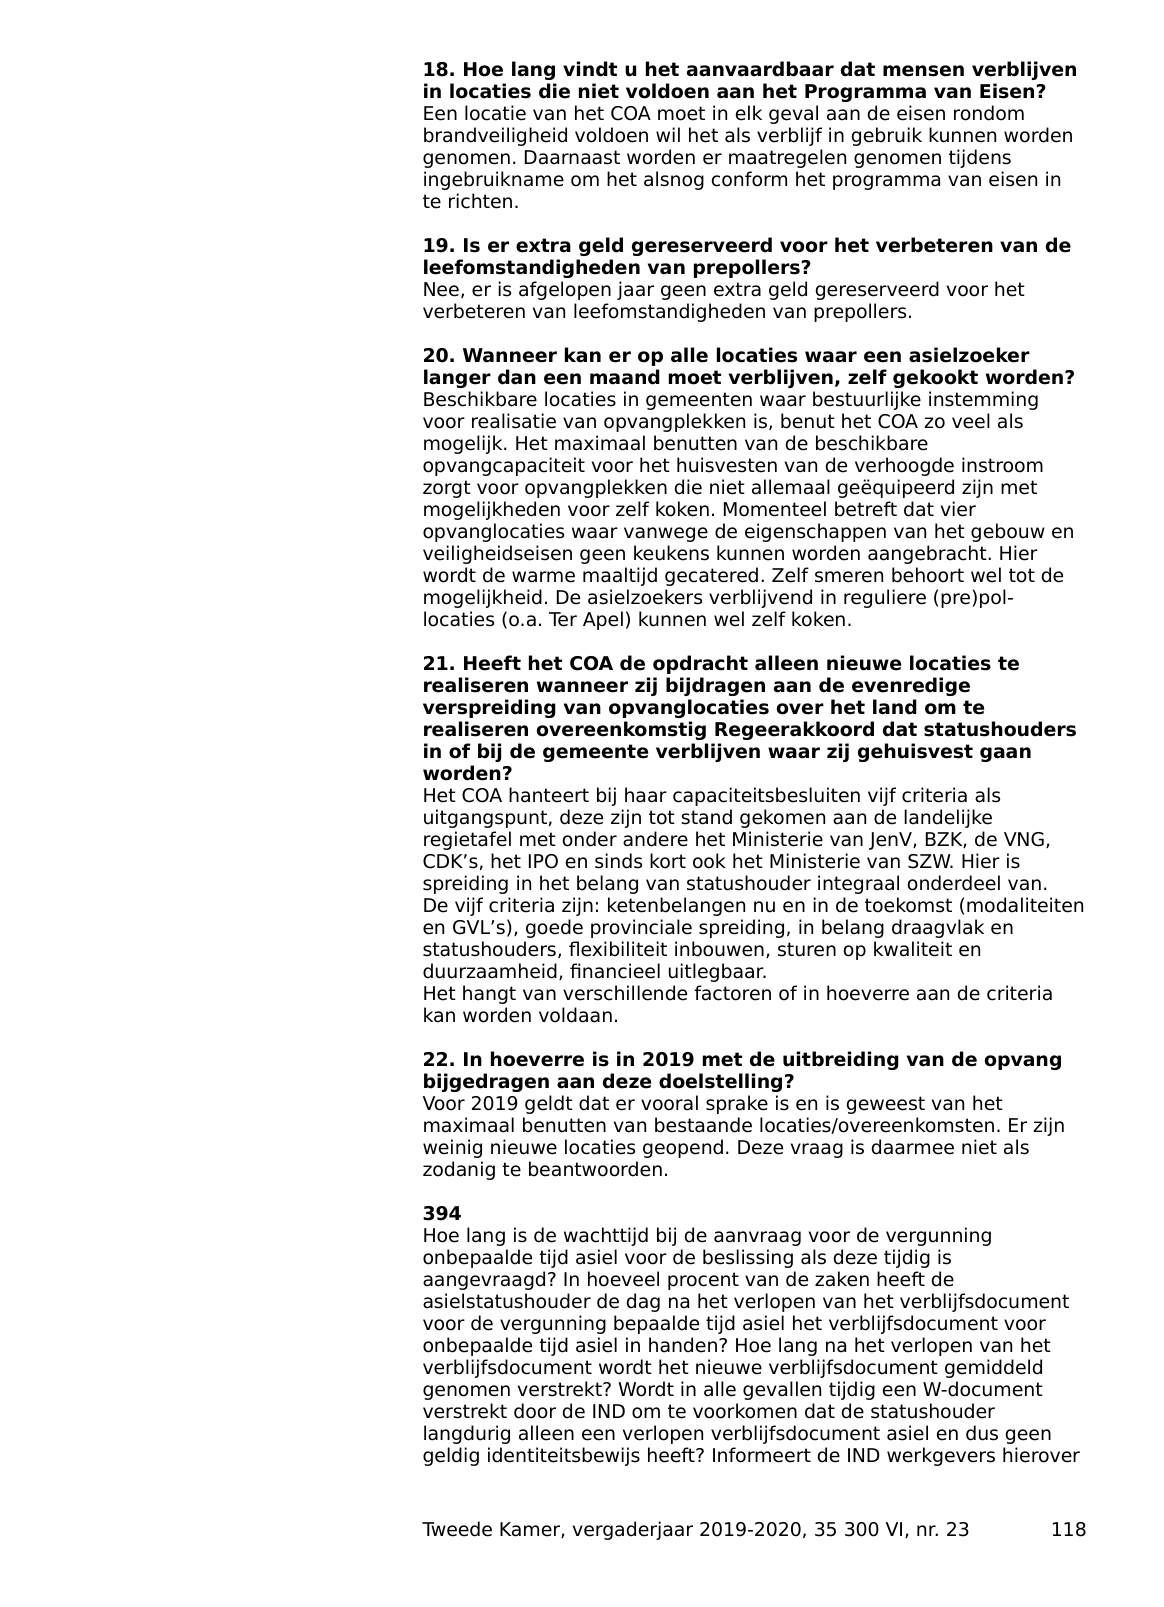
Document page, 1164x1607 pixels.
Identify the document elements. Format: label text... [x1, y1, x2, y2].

text 21. Heeft het COA de opdracht alleen nieuwe locaties te realiseren wanneer zij bijdragen aan de evenredige verspreiding van opvanglocaties over het land om te realiseren overeenkomstig Regeerakkoord dat statushouders in of bij de gemeente verblijven waar zij gehuisvest gaan worden? [422, 653, 1087, 785]
text Het COA hanteert bij haar capaciteitsbesluiten vijf criteria als uitgangspunt, deze zijn tot stand gekomen aan de landelijke regietafel met onder andere het Ministerie van JenV, BZK, de VNG, CDK’s, het IPO en sinds kort ook het Ministerie van SZW. Hier is spreiding in het belang van statushouder integraal onderdeel van. [422, 785, 1087, 895]
text 394 [422, 1203, 1087, 1225]
text Een locatie van het COA moet in elk geval aan de eisen rondom brandveiligheid voldoen wil het als verblijf in gebruik kunnen worden genomen. Daarnaast worden er maatregelen genomen tijdens ingebruikname om het alsnog conform het programma van eisen in te richten. [422, 103, 1087, 213]
text Het hangt van verschillende factoren of in hoeverre aan de criteria kan worden voldaan. [422, 983, 1087, 1027]
text 22. In hoeverre is in 2019 met de uitbreiding van de opvang bijgedragen aan deze doelstelling? [422, 1049, 1087, 1093]
text Nee, er is afgelopen jaar geen extra geld gereserveerd voor het verbeteren van leefomstandigheden van prepollers. [422, 279, 1087, 323]
text Beschikbare locaties in gemeenten waar bestuurlijke instemming voor realisatie van opvangplekken is, benut het COA zo veel als mogelijk. Het maximaal benutten van de beschikbare opvangcapaciteit voor het huisvesten van de verhoogde instroom zorgt voor opvangplekken die niet allemaal geëquipeerd zijn met mogelijkheden voor zelf koken. Momenteel betreft dat vier opvanglocaties waar vanwege de eigenschappen van het gebouw en veiligheidseisen geen keukens kunnen worden aangebracht. Hier wordt de warme maaltijd gecatered. Zelf smeren behoort wel tot de mogelijkheid. De asielzoekers verblijvend in reguliere (pre)pol-locaties (o.a. Ter Apel) kunnen wel zelf koken. [422, 389, 1087, 631]
text 20. Wanneer kan er op alle locaties waar een asielzoeker langer dan een maand moet verblijven, zelf gekookt worden? [422, 345, 1087, 389]
text De vijf criteria zijn: ketenbelangen nu en in de toekomst (modaliteiten en GVL’s), goede provinciale spreiding, in belang draagvlak en statushouders, flexibiliteit inbouwen, sturen op kwaliteit en duurzaamheid, financieel uitlegbaar. [422, 895, 1087, 983]
text 18. Hoe lang vindt u het aanvaardbaar dat mensen verblijven in locaties die niet voldoen aan het Programma van Eisen? [422, 59, 1087, 103]
text Voor 2019 geldt dat er vooral sprake is en is geweest van het maximaal benutten van bestaande locaties/overeenkomsten. Er zijn weinig nieuwe locaties geopend. Deze vraag is daarmee niet als zodanig te beantwoorden. [422, 1093, 1087, 1181]
text Hoe lang is de wachttijd bij de aanvraag voor de vergunning onbepaalde tijd asiel voor de beslissing als deze tijdig is aangevraagd? In hoeveel procent van de zaken heeft de asielstatushouder de dag na het verlopen van het verblijfsdocument voor de vergunning bepaalde tijd asiel het verblijfsdocument voor onbepaalde tijd asiel in handen? Hoe lang na het verlopen van het verblijfsdocument wordt het nieuwe verblijfsdocument gemiddeld genomen verstrekt? Wordt in alle gevallen tijdig een W-document verstrekt door de IND om te voorkomen dat de statushouder langdurig alleen een verlopen verblijfsdocument asiel en dus geen geldig identiteitsbewijs heeft? Informeert de IND werkgevers hierover [422, 1225, 1087, 1467]
text 19. Is er extra geld gereserveerd voor het verbeteren van de leefomstandigheden van prepollers? [422, 235, 1087, 279]
